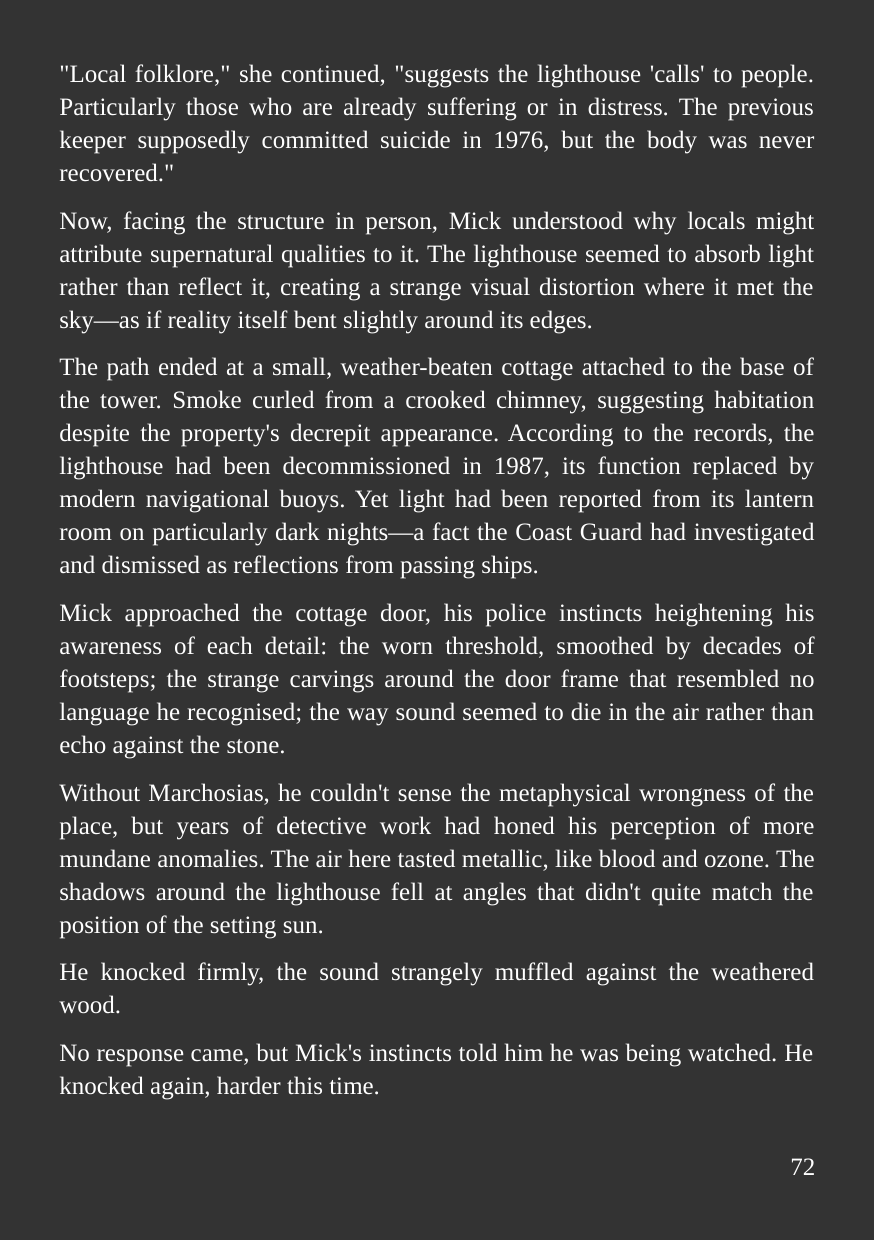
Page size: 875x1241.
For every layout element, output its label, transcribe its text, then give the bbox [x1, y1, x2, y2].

text "Local folklore," she continued, "suggests the lighthouse 'calls' to people. Particularly those who are already suffering or in distress. The previous keeper supposedly committed suicide in 1976, but the body was never recovered." [59, 59, 815, 187]
text Without Marchosias, he couldn't sense the metaphysical wrongness of the place, but years of detective work had honed his perception of more mundane anomalies. The air here tasted metallic, like blood and ozone. The shadows around the lighthouse fell at angles that didn't quite match the position of the setting sun. [59, 778, 815, 939]
text No response came, but Mick's instincts told him he was being watched. He knocked again, harder this time. [59, 1038, 815, 1100]
text The path ended at a small, weather-beaten cottage attached to the base of the tower. Smoke curled from a crooked chimney, suggesting habitation despite the property's decrepit appearance. According to the records, the lighthouse had been decommissioned in 1987, its function replaced by modern navigational buoys. Yet light had been reported from its lantern room on particularly dark nights—a fact the Coast Guard had investigated and dismissed as reflections from passing ships. [59, 352, 815, 579]
text He knocked firmly, the sound strangely muffled against the weathered wood. [59, 957, 815, 1019]
text Mick approached the cottage door, his police instincts heightening his awareness of each detail: the worn threshold, smoothed by decades of footsteps; the strange carvings around the door frame that resembled no language he recognised; the way sound seemed to die in the air rather than echo against the stone. [59, 598, 815, 759]
text Now, facing the structure in person, Mick understood why locals might attribute supernatural qualities to it. The lighthouse seemed to absorb light rather than reflect it, creating a strange visual distortion where it met the sky—as if reality itself bent slightly around its edges. [59, 206, 815, 333]
